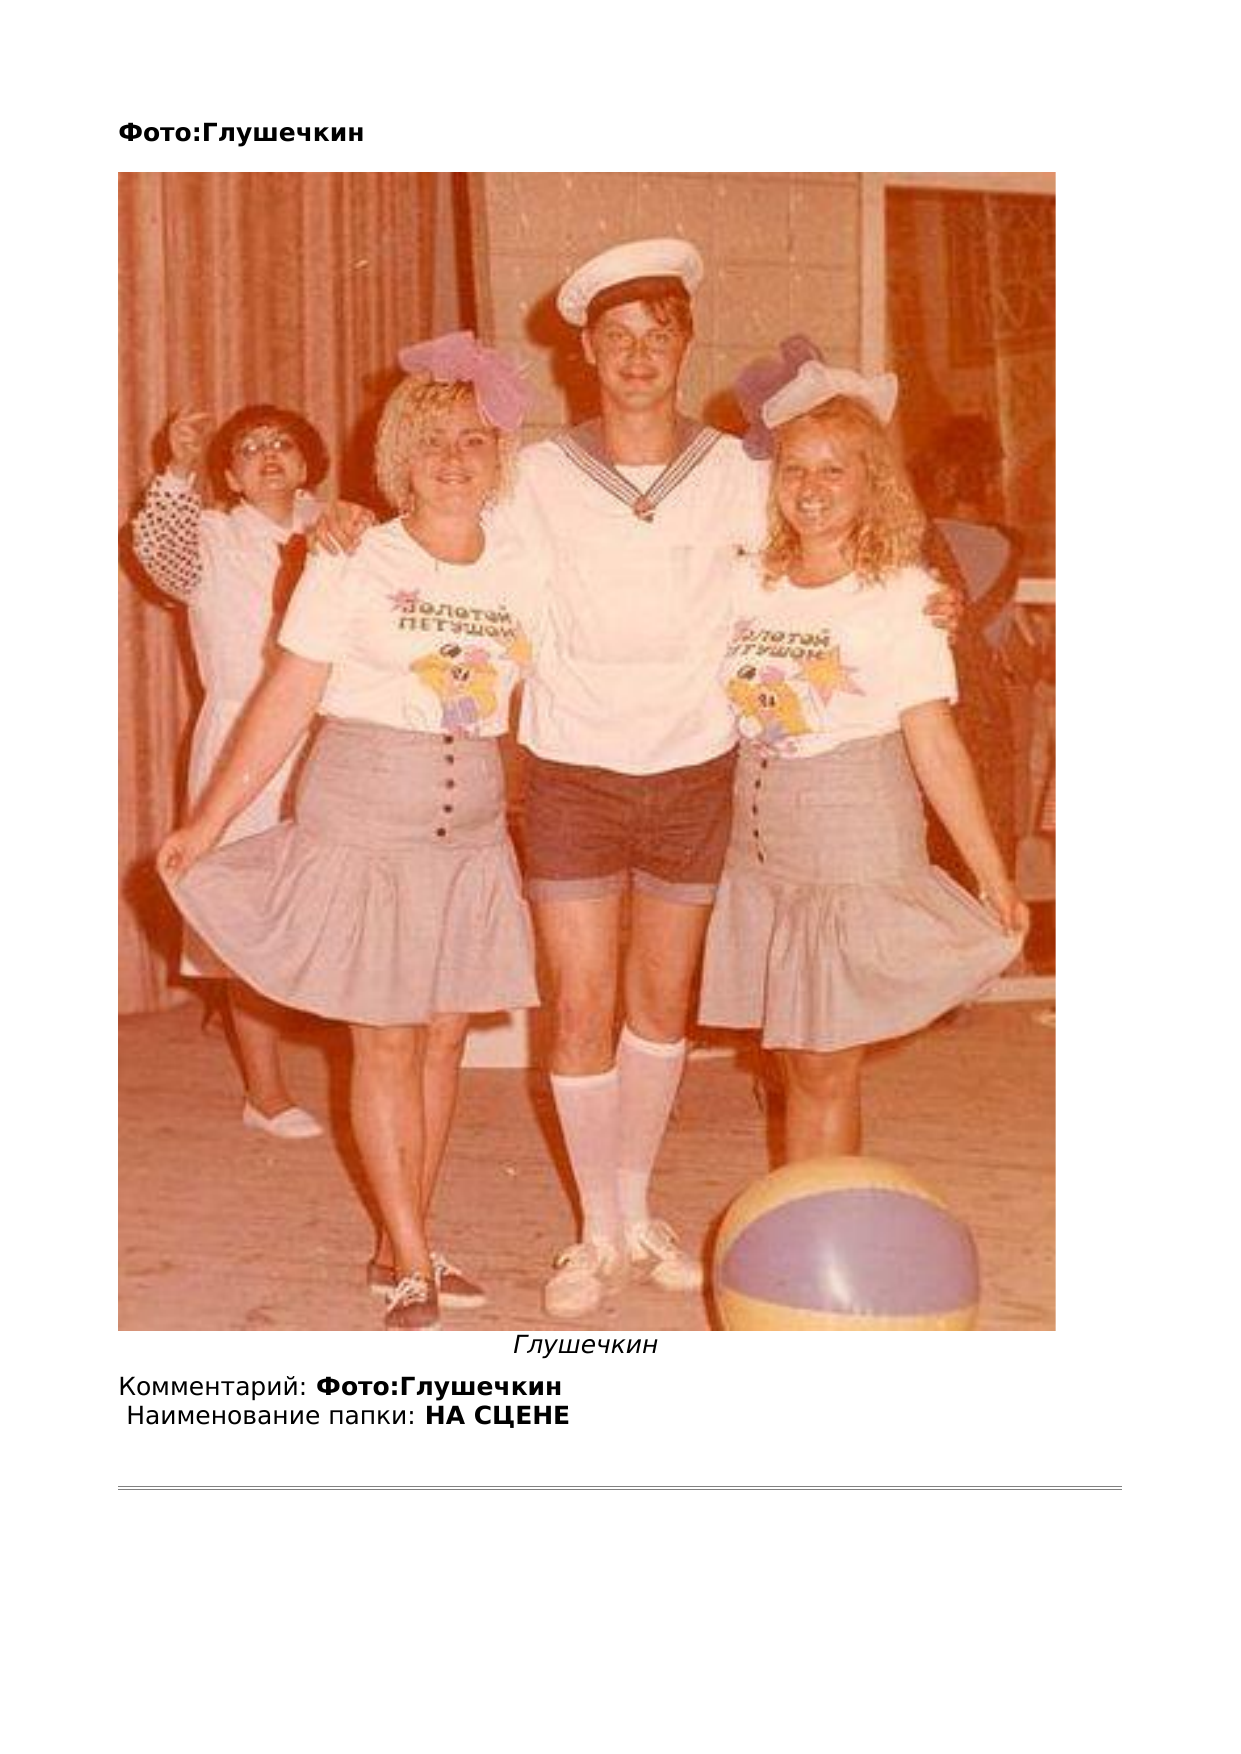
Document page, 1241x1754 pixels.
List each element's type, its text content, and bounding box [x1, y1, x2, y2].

picture [118, 172, 1056, 1331]
text Глушечкин [118, 1331, 1056, 1359]
subtitle Фото:Глушечкин [118, 118, 1122, 147]
text Комментарий: Фото:Глушечкин Наименование папки: НА СЦЕНЕ [118, 1372, 1122, 1459]
